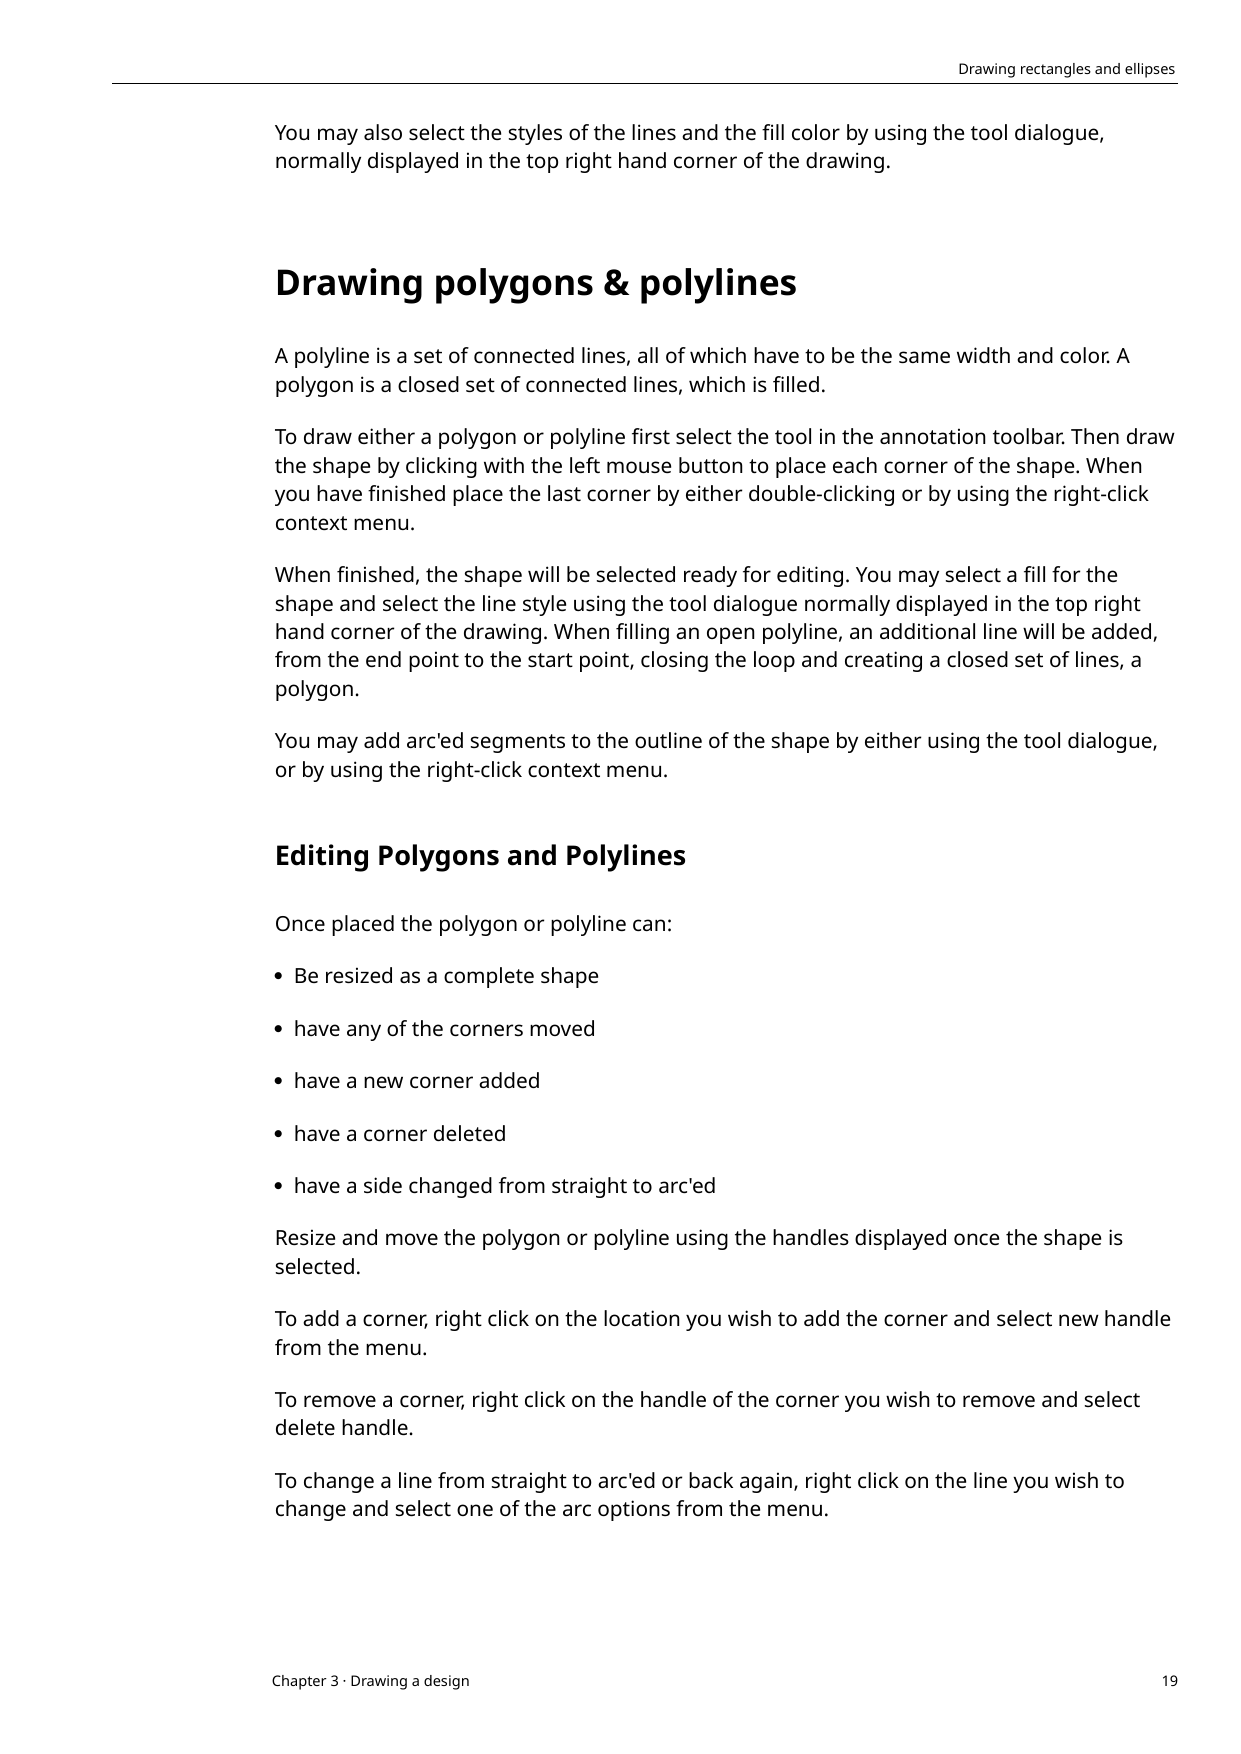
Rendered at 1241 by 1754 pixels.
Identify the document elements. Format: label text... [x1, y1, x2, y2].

subtitle Drawing polygons & polylines [274, 258, 1178, 306]
text To add a corner, right click on the location you wish to add the corner and select new handle from the menu. [274, 1304, 1178, 1361]
text To remove a corner, right click on the handle of the corner you wish to remove and select delete handle. [274, 1385, 1178, 1442]
text When finished, the shape will be selected ready for editing. You may select a fill for the shape and select the line style using the tool dialogue normally displayed in the top right hand corner of the drawing. When filling an open polyline, an additional line will be added, from the end point to the start point, closing the loop and creating a closed set of lines, a polygon. [274, 560, 1178, 702]
text A polyline is a set of connected lines, all of which have to be the same width and color. A polygon is a closed set of connected lines, which is filled. [274, 342, 1178, 398]
text Resize and move the polygon or polyline using the handles displayed once the shape is selected. [274, 1223, 1178, 1280]
text · have a new corner added [274, 1066, 1178, 1095]
text · Be resized as a complete shape [274, 961, 1178, 990]
text · have any of the corners moved [274, 1014, 1178, 1042]
text To change a line from straight to arc'ed or back again, right click on the line you wish to change and select one of the arc options from the menu. [274, 1466, 1178, 1523]
subtitle Editing Polygons and Polylines [274, 837, 1178, 873]
text You may add arc'ed segments to the outline of the shape by either using the tool dialogue, or by using the right-click context menu. [274, 726, 1178, 783]
text · have a side changed from straight to arc'ed [274, 1171, 1178, 1199]
text · have a corner deleted [274, 1119, 1178, 1147]
text You may also select the styles of the lines and the fill color by using the tool dialogue, normally displayed in the top right hand corner of the drawing. [274, 118, 1178, 175]
text Once placed the polygon or polyline can: [274, 909, 1178, 937]
text To draw either a polygon or polyline first select the tool in the annotation toolbar. Then draw the shape by clicking with the left mouse button to place each corner of the shape. When you have finished place the last corner by either double-clicking or by using the right-click context menu. [274, 422, 1178, 536]
